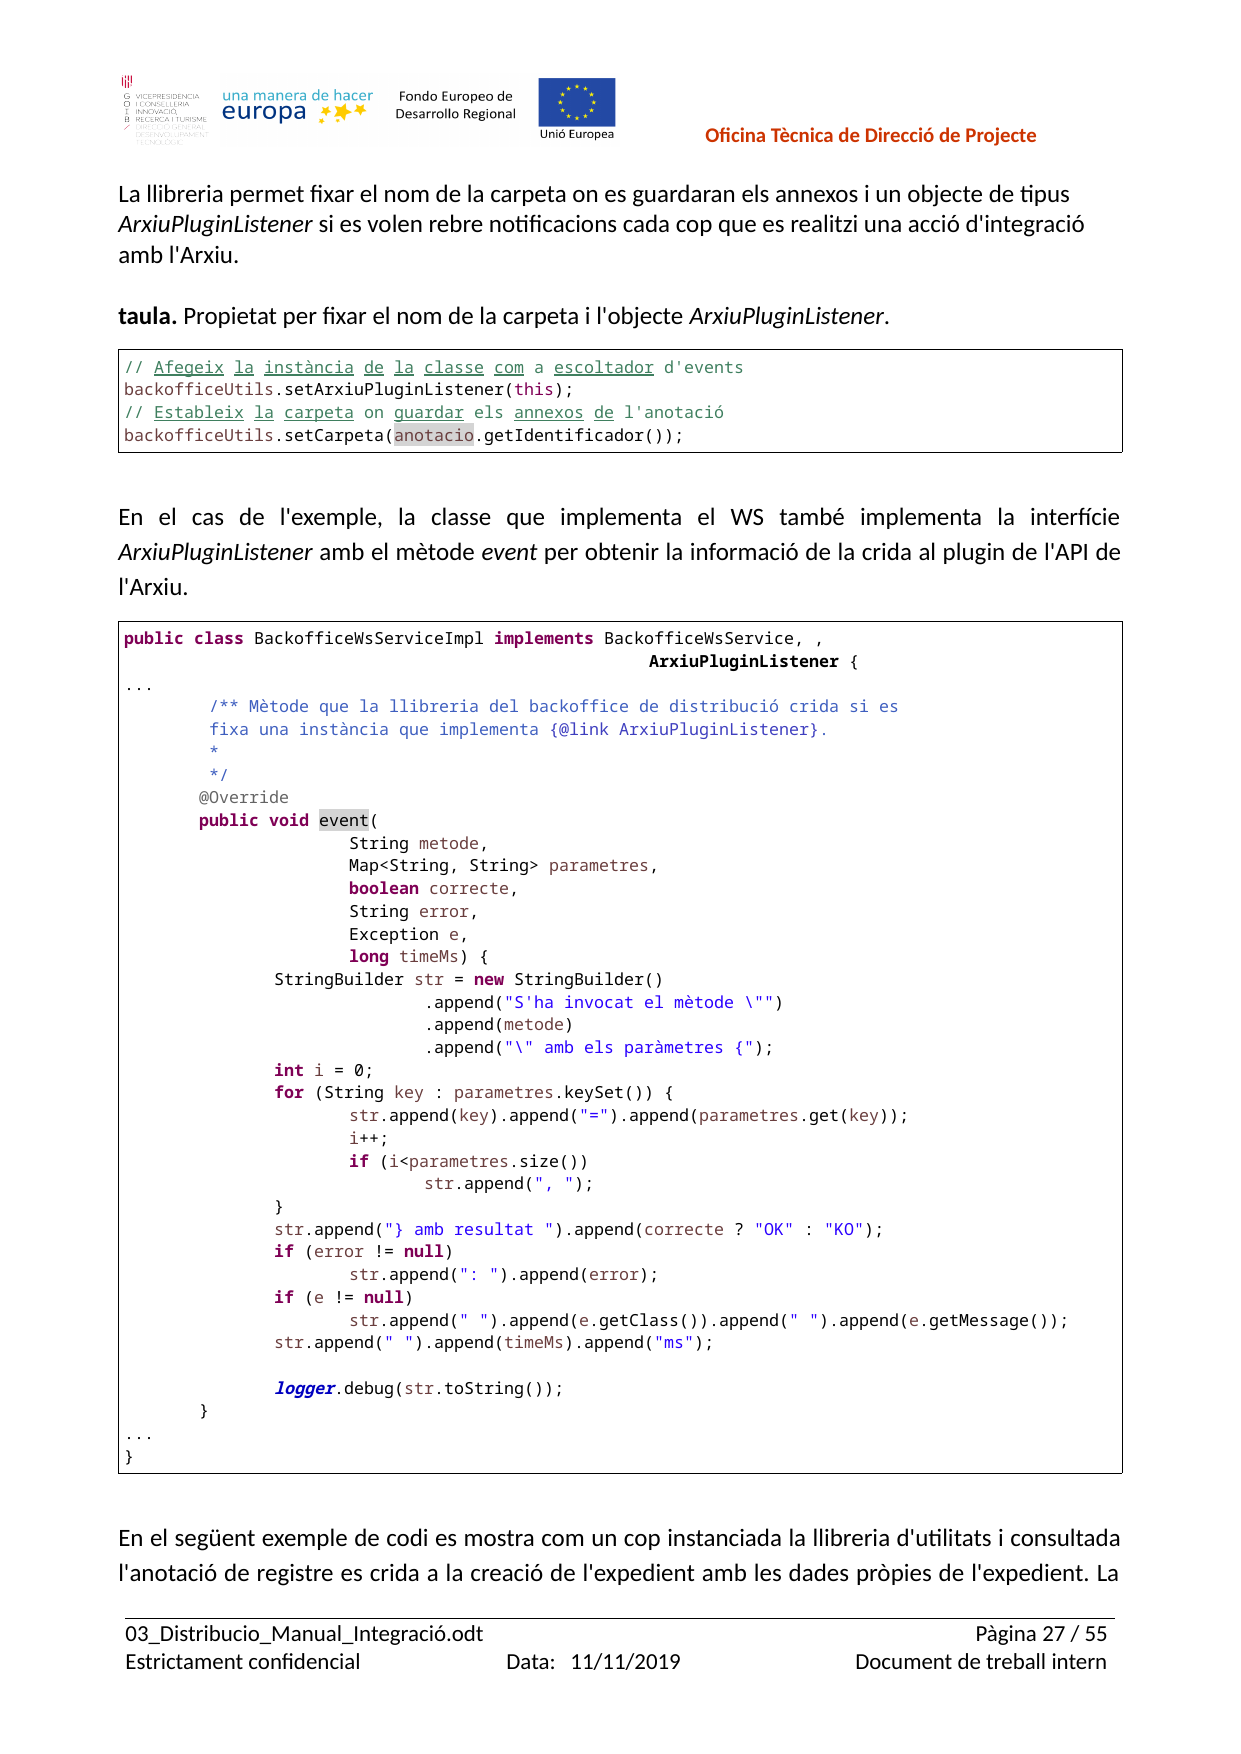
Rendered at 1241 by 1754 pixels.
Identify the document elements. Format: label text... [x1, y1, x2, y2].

text En el cas de l'exemple, la classe que implementa el WS també implementa la interfície ArxiuPluginListener amb el mètode event per obtenir la informació de la crida al plugin de l'API de l'Arxiu. [118, 501, 1122, 602]
picture [219, 73, 621, 147]
table_header // Afegeix la instància de la classe com a escoltador d'events backofficeUtils.setArxiuPluginListener(this); // Estableix la carpeta on guardar els annexos de l'anotació backofficeUtils.setCarpeta(anotacio.getIdentificador()); [119, 350, 1122, 452]
picture [118, 73, 213, 147]
text La llibreria permet fixar el nom de la carpeta on es guardaran els annexos i un objecte de tipus ArxiuPluginListener si es volen rebre notificacions cada cop que es realitzi una acció d'integració amb l'Arxiu. [118, 178, 1122, 269]
text taula. Propietat per fixar el nom de la carpeta i l'objecte ArxiuPluginListener. [118, 300, 1122, 330]
text En el següent exemple de codi es mostra com un cop instanciada la llibreria d'utilitats i consultada l'anotació de registre es crida a la creació de l'expedient amb les dades pròpies de l'expedient. La [118, 1522, 1122, 1588]
table_header public class BackofficeWsServiceImpl implements BackofficeWsService, , ArxiuPluginListener { ... /** Mètode que la llibreria del backoffice de distribució crida si es fixa una instància que implementa {@link ArxiuPluginListener}. * */ @Override public void event( String metode, Map<String, String> parametres, boolean correcte, String error, Exception e, long timeMs) { StringBuilder str = new StringBuilder() .append("S'ha invocat el mètode \"") .append(metode) .append("\" amb els paràmetres {"); int i = 0; for (String key : parametres.keySet()) { str.append(key).append("=").append(parametres.get(key)); i++; if (i<parametres.size()) str.append(", "); } str.append("} amb resultat ").append(correcte ? "OK" : "KO"); if (error != null) str.append(": ").append(error); if (e != null) str.append(" ").append(e.getClass()).append(" ").append(e.getMessage()); str.append(" ").append(timeMs).append("ms"); logger.debug(str.toString()); } ... } [119, 622, 1122, 1473]
